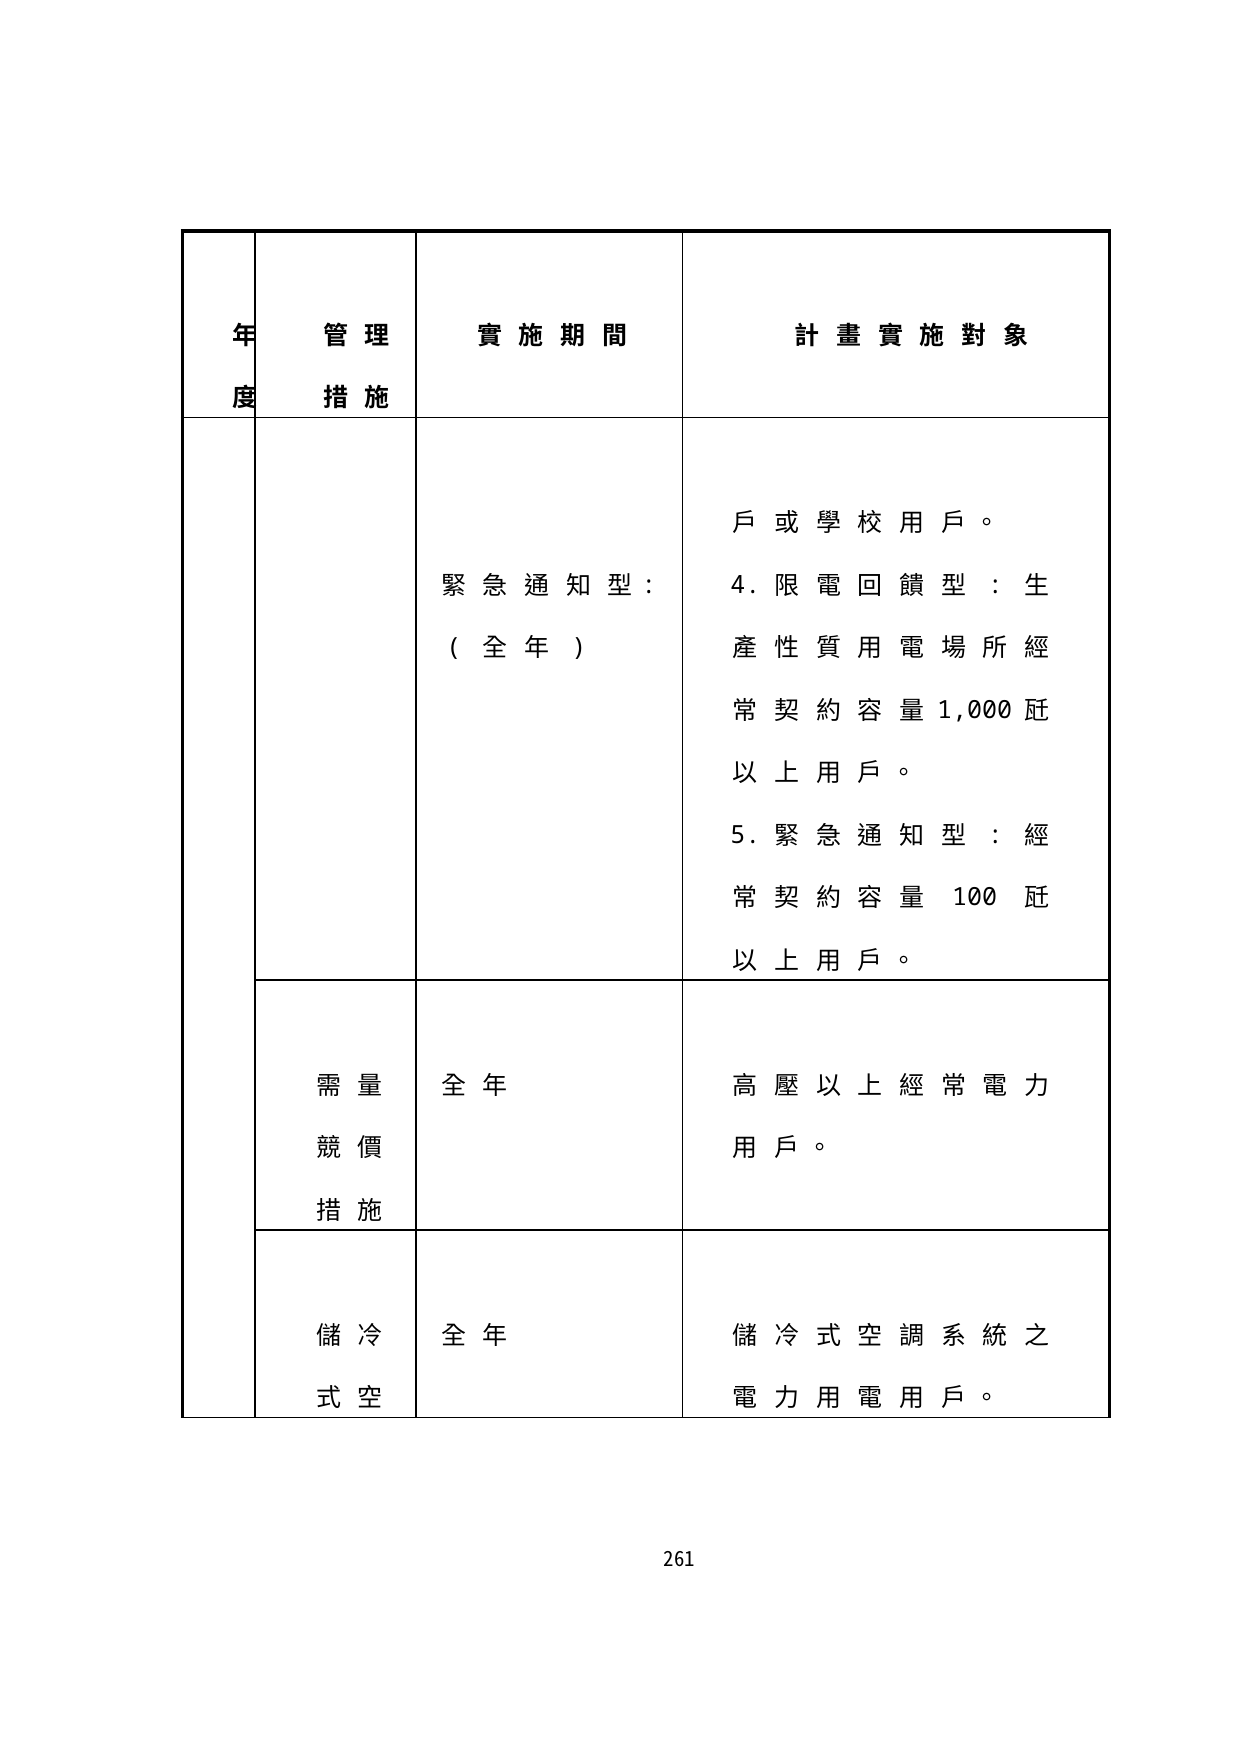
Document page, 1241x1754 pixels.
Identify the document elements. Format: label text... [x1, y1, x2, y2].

table_cell 戶或學校用戶。 4.限電回饋型:生產性質用電場所經常契約容量1,000瓩以上用戶。 5.緊急通知型:經常契約容量100瓩以上用戶。 [683, 418, 1108, 979]
table_cell 儲冷式空 [256, 1231, 415, 1417]
table_cell 高壓以上經常電力用戶。 [683, 981, 1108, 1229]
table_cell [256, 418, 415, 979]
table_header 年度 [184, 233, 254, 417]
table_header 管理措施 [256, 233, 415, 417]
table_cell 全年 [417, 981, 682, 1229]
table_cell [184, 418, 254, 1417]
table_cell 緊急通知型:(全年) [417, 418, 682, 979]
table_cell 全年 [417, 1231, 682, 1417]
table_cell 需量競價措施 [256, 981, 415, 1229]
table_header 實施期間 [417, 233, 682, 417]
table_header 計畫實施對象 [683, 233, 1108, 417]
table_cell 儲冷式空調系統之電力用電用戶。 [683, 1231, 1108, 1417]
